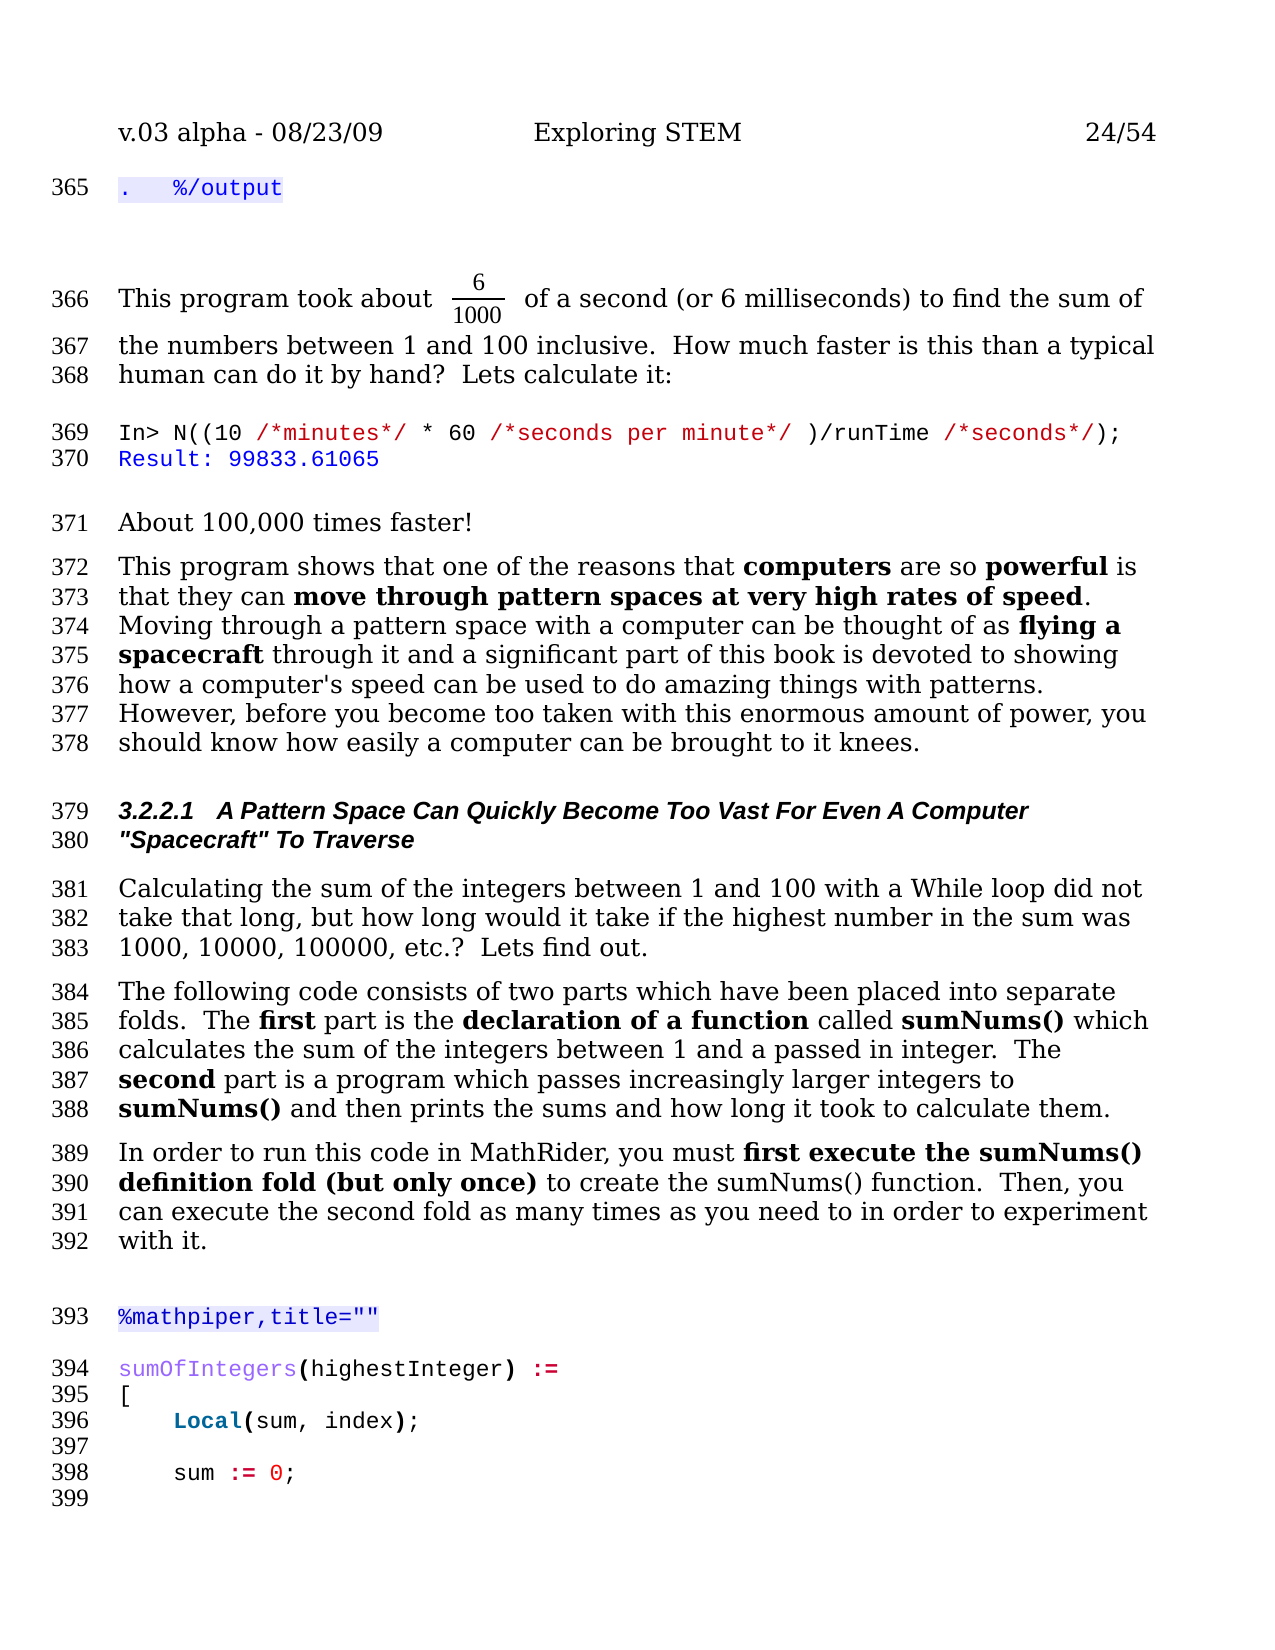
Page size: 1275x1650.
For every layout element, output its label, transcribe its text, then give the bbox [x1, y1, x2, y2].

text About 100,000 times faster! [118, 508, 1157, 537]
text This program shows that one of the reasons that computers are so powerful is that they can move through pattern spaces at very high rates of speed. Moving through a pattern space with a computer can be thought of as flying a spacecraft through it and a significant part of this book is devoted to showing how a computer's speed can be used to do amazing things with patterns. However, before you become too taken with this enormous amount of power, you should know how easily a computer can be brought to it knees. [118, 552, 1157, 757]
text Local(sum, index); [118, 1409, 1157, 1435]
text sumOfIntegers(highestInteger) := [118, 1357, 1157, 1383]
text Calculating the sum of the integers between 1 and 100 with a While loop did not take that long, but how long would it take if the highest number in the sum was 1000, 10000, 100000, etc.? Lets find out. [118, 874, 1157, 962]
text In order to run this code in MathRider, you must first execute the sumNums() definition fold (but only once) to create the sumNums() function. Then, you can execute the second fold as many times as you need to in order to experiment with it. [118, 1138, 1157, 1255]
text %mathpiper,title="" [118, 1306, 1157, 1332]
text sum := 0; [118, 1461, 1157, 1487]
text . %/output [118, 177, 1157, 203]
text [ [118, 1383, 1157, 1409]
text The following code consists of two parts which have been placed into separate folds. The first part is the declaration of a function called sumNums() which calculates the sum of the integers between 1 and a passed in integer. The second part is a program which passes increasingly larger integers to sumNums() and then prints the sums and how long it took to calculate them. [118, 977, 1157, 1123]
text This program took aboutof a second (or 6 milliseconds) to find the sum of the numbers between 1 and 100 inclusive. How much faster is this than a typical human can do it by hand? Lets calculate it: [118, 267, 1157, 389]
text In> N((10 /*minutes*/ * 60 /*seconds per minute*/ )/runTime /*seconds*/); [118, 421, 1157, 447]
text Result: 99833.61065 [118, 447, 1157, 473]
subtitle A Pattern Space Can Quickly Become Too Vast For Even A Computer "Spacecraft" To Traverse [118, 796, 1157, 853]
